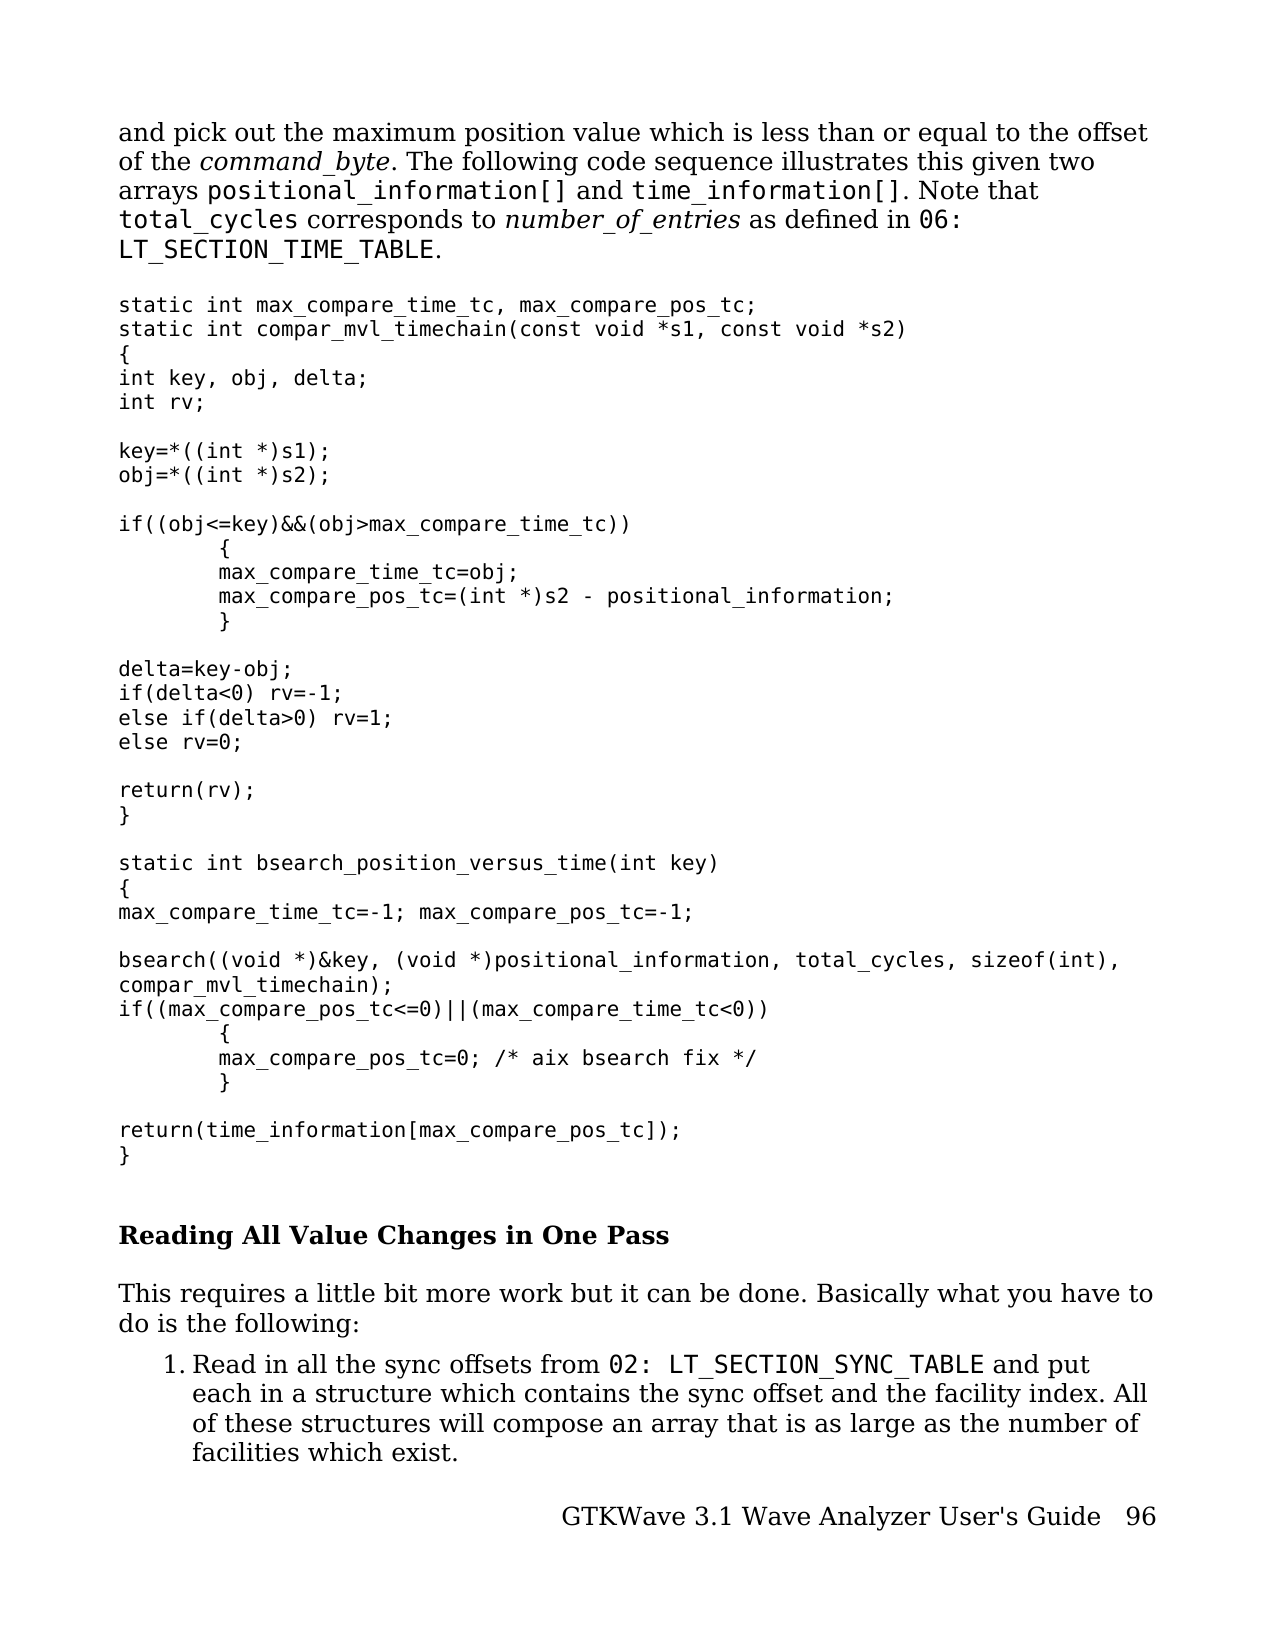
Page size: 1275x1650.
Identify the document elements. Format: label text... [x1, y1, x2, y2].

text and pick out the maximum position value which is less than or equal to the offset of the command_byte. The following code sequence illustrates this given two arrays positional_information[] and time_information[]. Note that total_cycles corresponds to number_of_entries as defined in 06: LT_SECTION_TIME_TABLE. static int max_compare_time_tc, max_compare_pos_tc; static int compar_mvl_timechain(const void *s1, const void *s2) { int key, obj, delta; int rv; key=*((int *)s1); obj=*((int *)s2); if((obj<=key)&&(obj>max_compare_time_tc)) { max_compare_time_tc=obj; max_compare_pos_tc=(int *)s2 - positional_information; } delta=key-obj; if(delta<0) rv=-1; else if(delta>0) rv=1; else rv=0; return(rv); } static int bsearch_position_versus_time(int key) { max_compare_time_tc=-1; max_compare_pos_tc=-1; bsearch((void *)&key, (void *)positional_information, total_cycles, sizeof(int), compar_mvl_timechain); if((max_compare_pos_tc<=0)||(max_compare_time_tc<0)) { max_compare_pos_tc=0; /* aix bsearch fix */ } return(time_information[max_compare_pos_tc]); } [118, 118, 1157, 1167]
list Read in all the sync offsets from 02: LT_SECTION_SYNC_TABLE and put each in a structure which contains the sync offset and the facility index. All of these structures will compose an array that is as large as the number of facilities which exist. [162, 1350, 1157, 1467]
text Reading All Value Changes in One Pass This requires a little bit more work but it can be done. Basically what you have to do is the following: [118, 1221, 1157, 1338]
